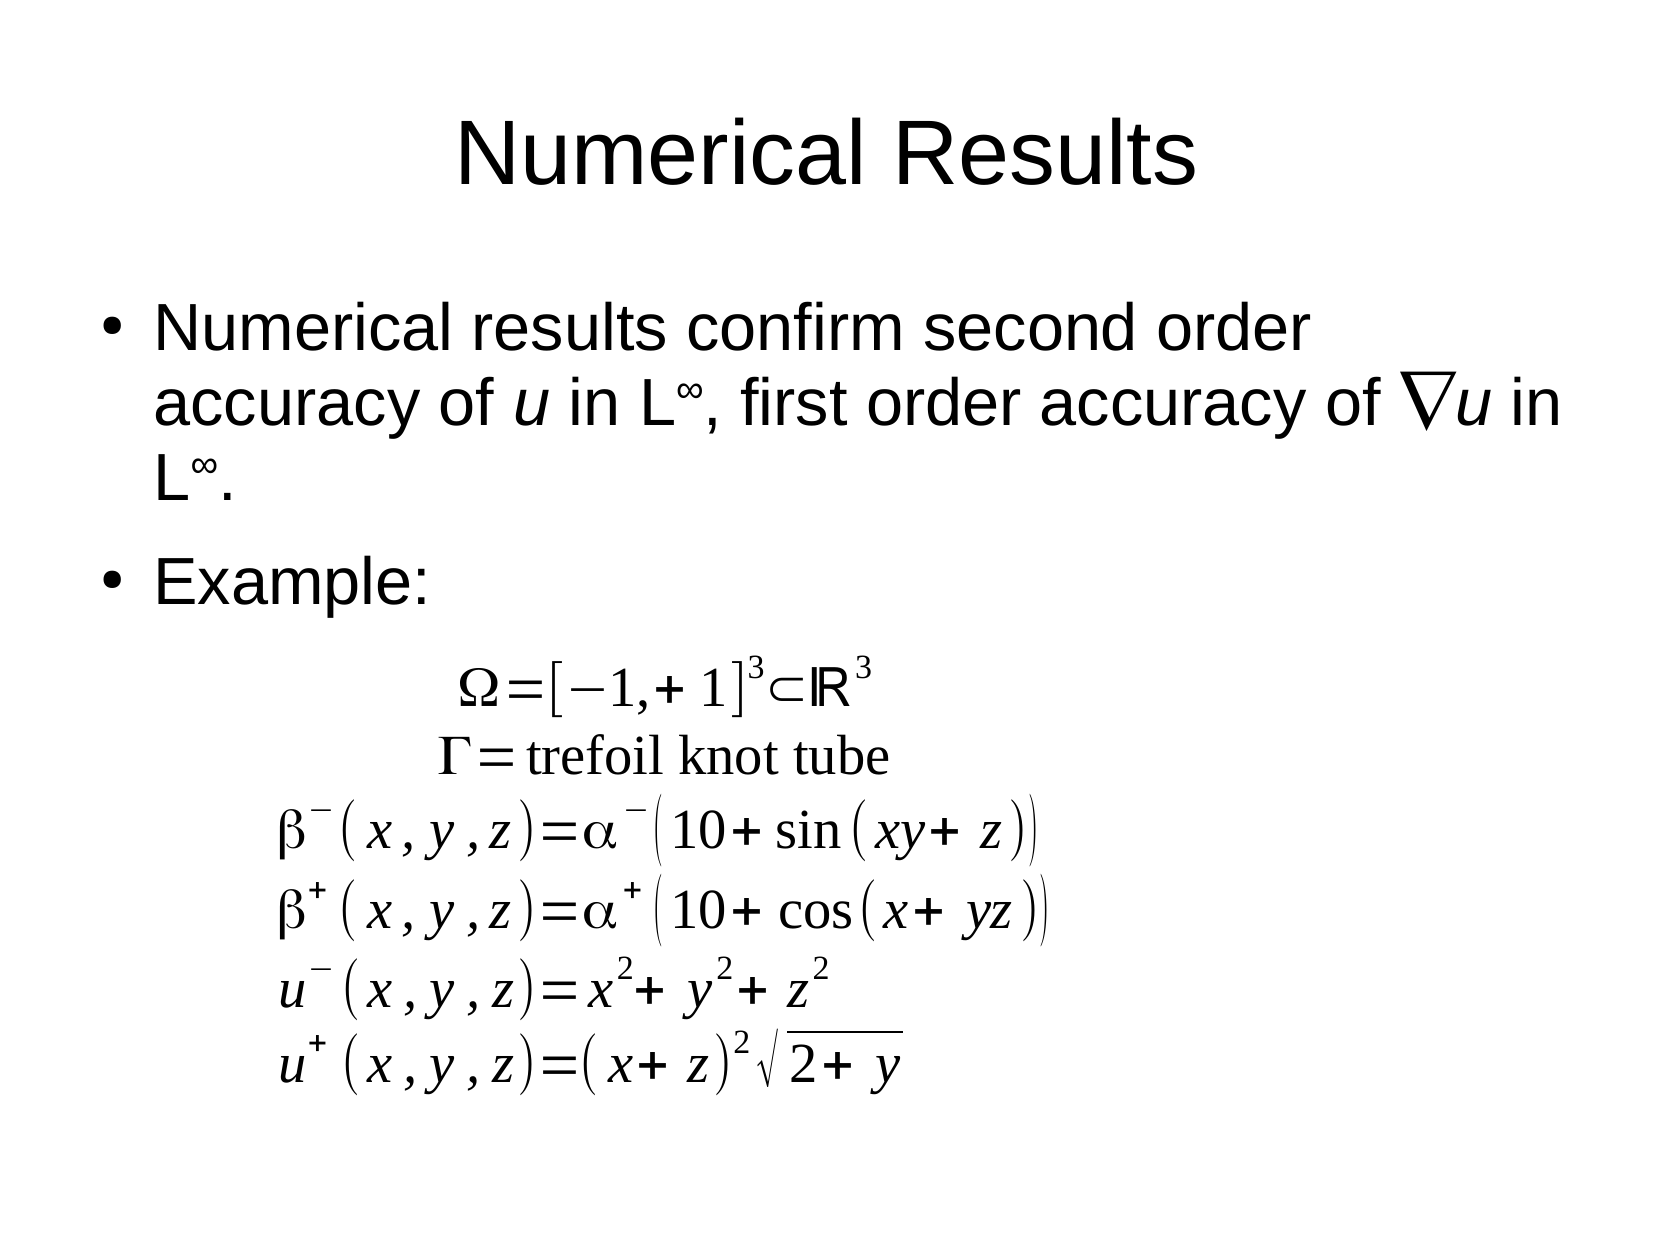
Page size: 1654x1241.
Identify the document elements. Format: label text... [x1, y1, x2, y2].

list Numerical results confirm second order accuracy of u in L∞, first order accuracy of u in L∞. Example: [82, 290, 1571, 1109]
chart [262, 646, 1067, 1097]
title Numerical Results [82, 49, 1571, 257]
